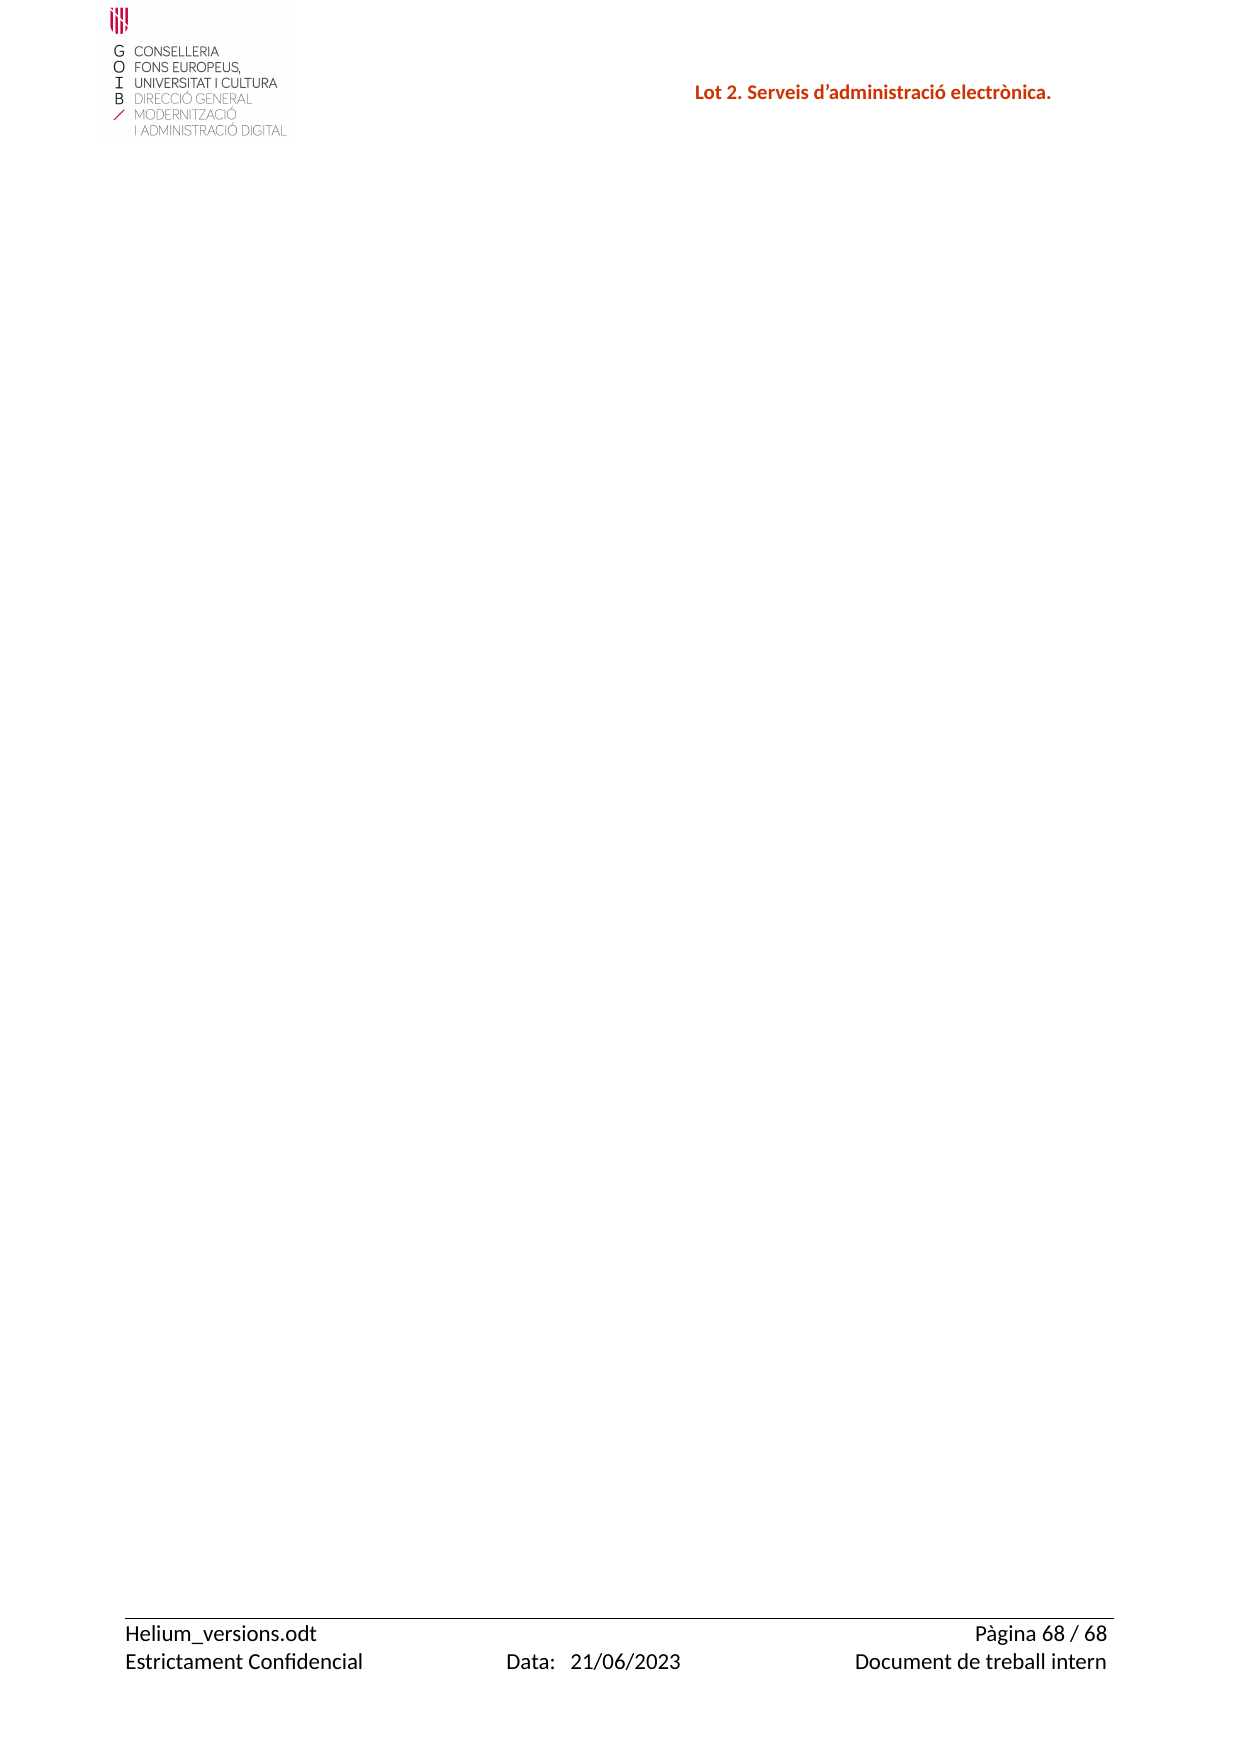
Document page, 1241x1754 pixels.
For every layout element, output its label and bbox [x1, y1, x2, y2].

picture [100, 0, 297, 144]
